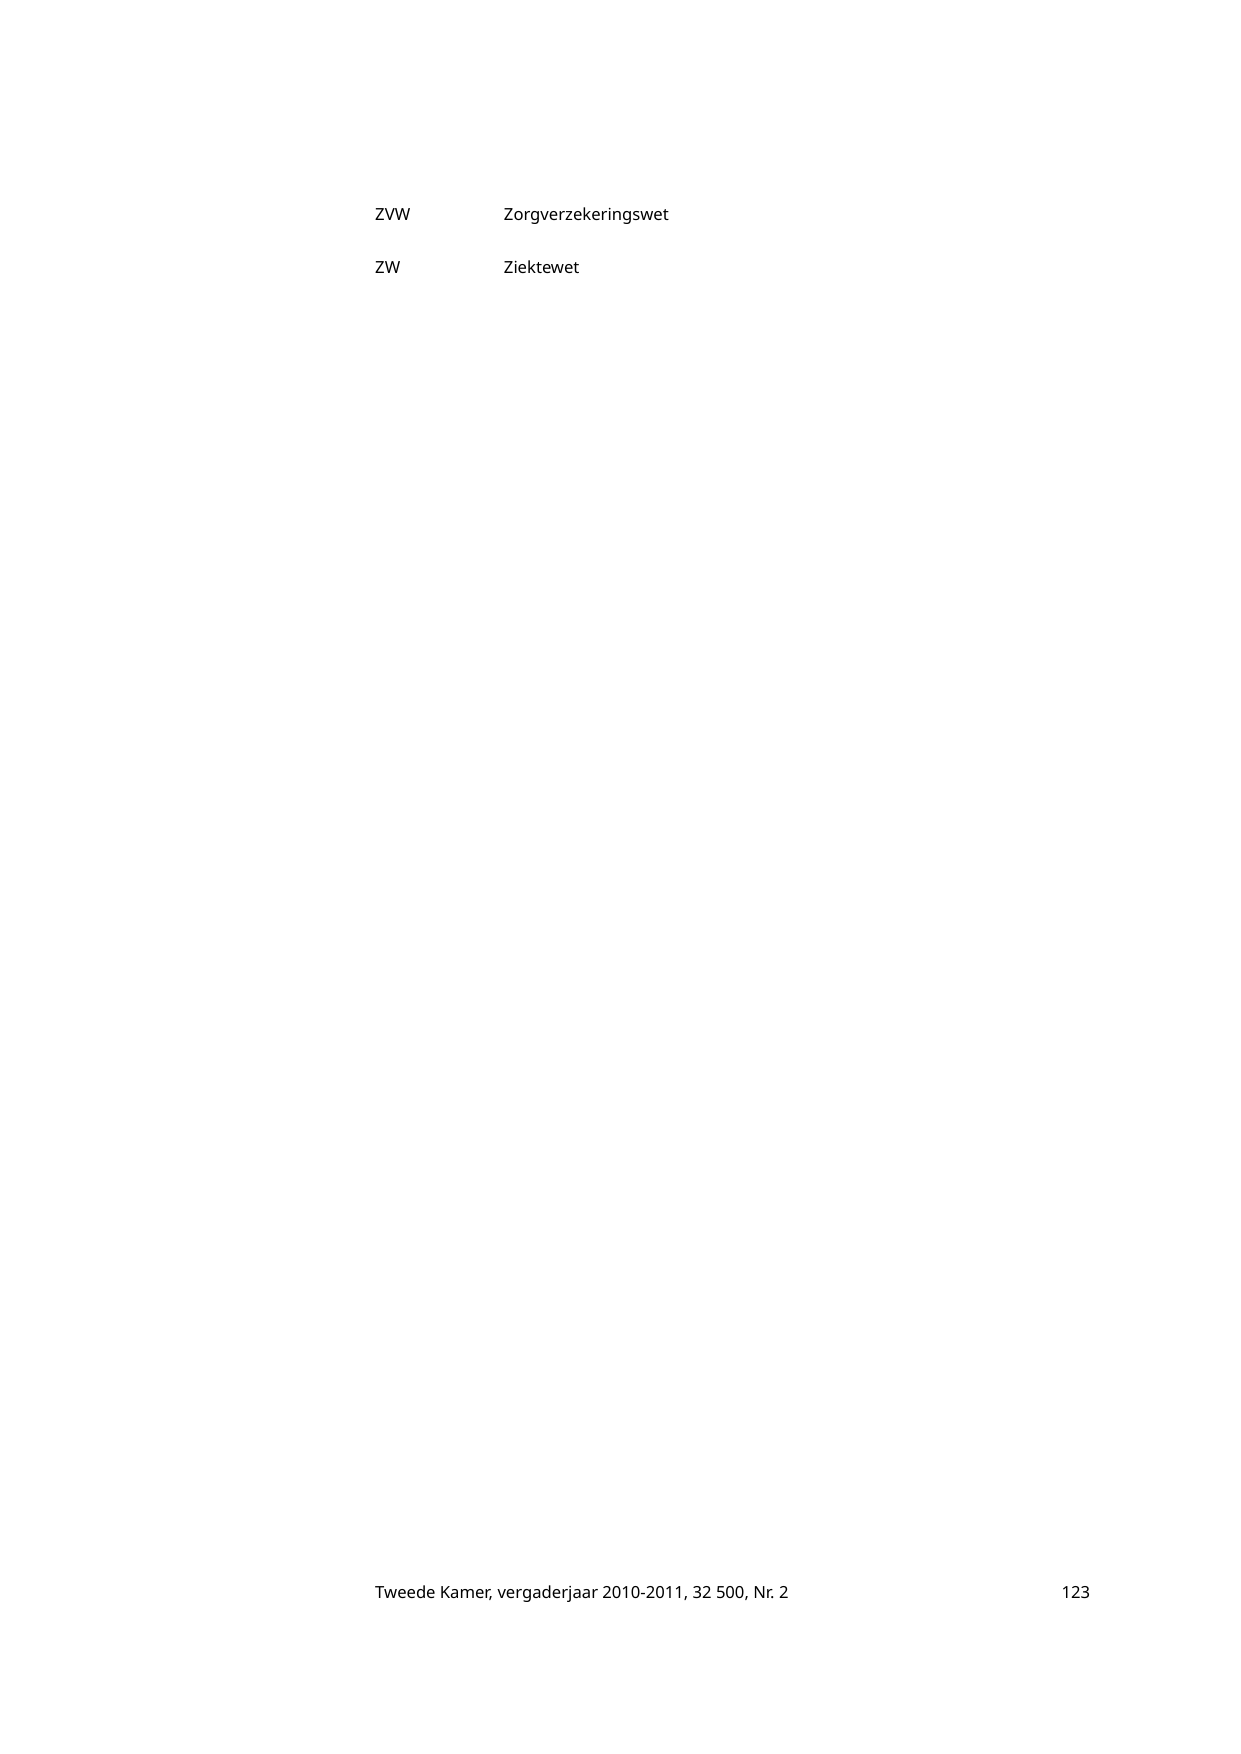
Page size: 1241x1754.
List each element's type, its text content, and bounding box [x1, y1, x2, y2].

table_cell [375, 150, 504, 203]
table_cell ZW [375, 255, 504, 308]
table_cell [504, 150, 1090, 203]
table_cell Zorgverzekeringswet [504, 203, 1090, 255]
table_cell ZVW [375, 203, 504, 255]
table_cell Ziektewet [504, 255, 1090, 308]
